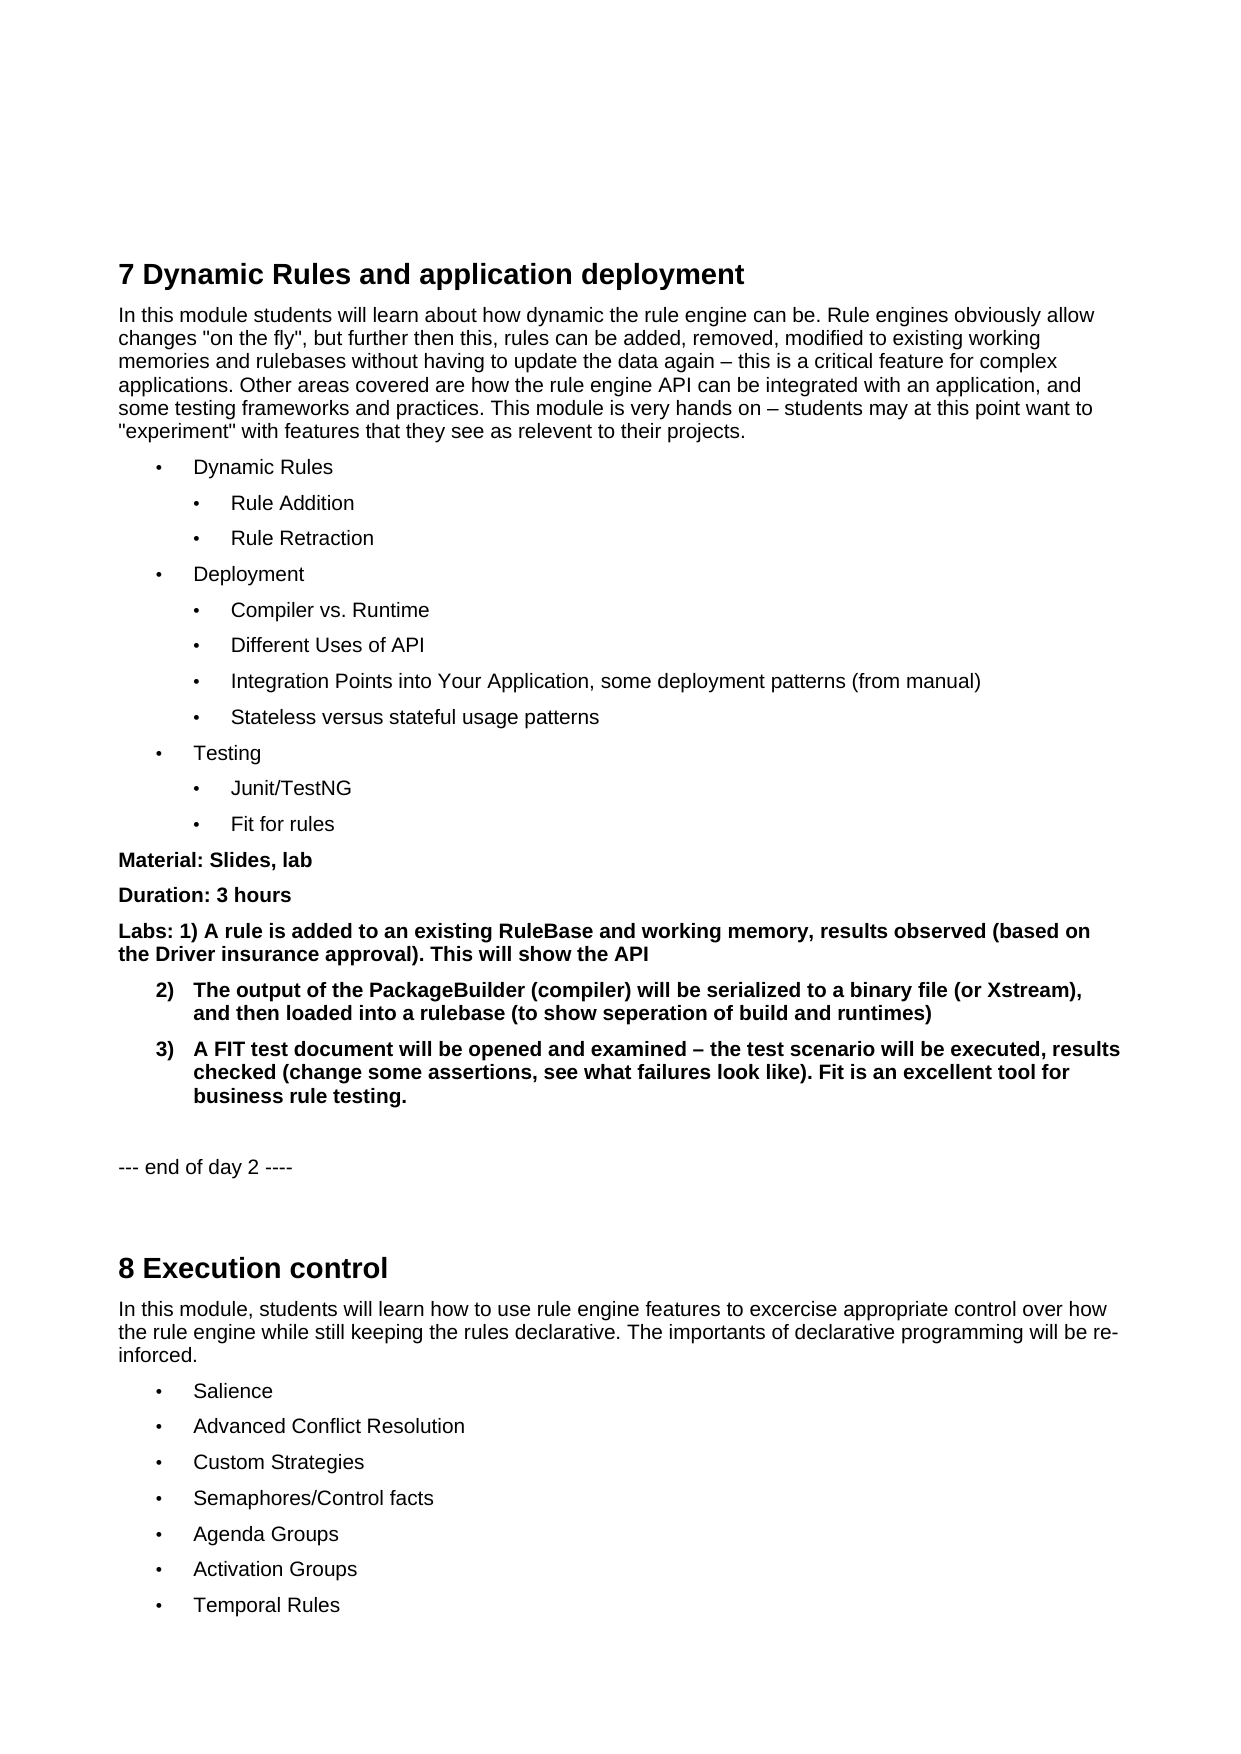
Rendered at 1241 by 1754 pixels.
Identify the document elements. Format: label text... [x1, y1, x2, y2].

list Junit/TestNG [193, 777, 1122, 800]
list Semaphores/Control facts [156, 1487, 1122, 1510]
list A FIT test document will be opened and examined – the test scenario will be executed, results checked (change some assertions, see what failures look like). Fit is an excellent tool for business rule testing. [156, 1038, 1122, 1107]
list Rule Addition [193, 491, 1122, 514]
text --- end of day 2 ---- [118, 1156, 1122, 1179]
text Labs: 1) A rule is added to an existing RuleBase and working memory, results observed (based on the Driver insurance approval). This will show the API [118, 920, 1122, 966]
list Stateless versus stateful usage patterns [193, 705, 1122, 729]
list Custom Strategies [156, 1451, 1122, 1474]
text In this module, students will learn how to use rule engine features to excercise appropriate control over how the rule engine while still keeping the rules declarative. The importants of declarative programming will be re-inforced. [118, 1297, 1122, 1367]
list Compiler vs. Runtime [193, 598, 1122, 621]
list Testing [156, 741, 1122, 764]
list Deployment [156, 562, 1122, 586]
list Different Uses of API [193, 634, 1122, 657]
subtitle 8 Execution control [118, 1252, 1122, 1285]
list Temporal Rules [156, 1594, 1122, 1617]
text Material: Slides, lab [118, 848, 1122, 872]
text Duration: 3 hours [118, 884, 1122, 907]
list The output of the PackageBuilder (compiler) will be serialized to a binary file (or Xstream), and then loaded into a rulebase (to show seperation of build and runtimes) [156, 979, 1122, 1025]
list Advanced Conflict Resolution [156, 1415, 1122, 1438]
list Activation Groups [156, 1558, 1122, 1581]
list Salience [156, 1379, 1122, 1403]
list Rule Retraction [193, 527, 1122, 550]
list Agenda Groups [156, 1522, 1122, 1546]
text In this module students will learn about how dynamic the rule engine can be. Rule engines obviously allow changes "on the fly", but further then this, rules can be added, removed, modified to existing working memories and rulebases without having to update the data again – this is a critical feature for complex applications. Other areas covered are how the rule engine API can be integrated with an application, and some testing frameworks and practices. This module is very hands on – students may at this point want to "experiment" with features that they see as relevent to their projects. [118, 303, 1122, 443]
list Fit for rules [193, 813, 1122, 836]
list Integration Points into Your Application, some deployment patterns (from manual) [193, 670, 1122, 693]
list Dynamic Rules [156, 455, 1122, 478]
subtitle 7 Dynamic Rules and application deployment [118, 258, 1122, 291]
